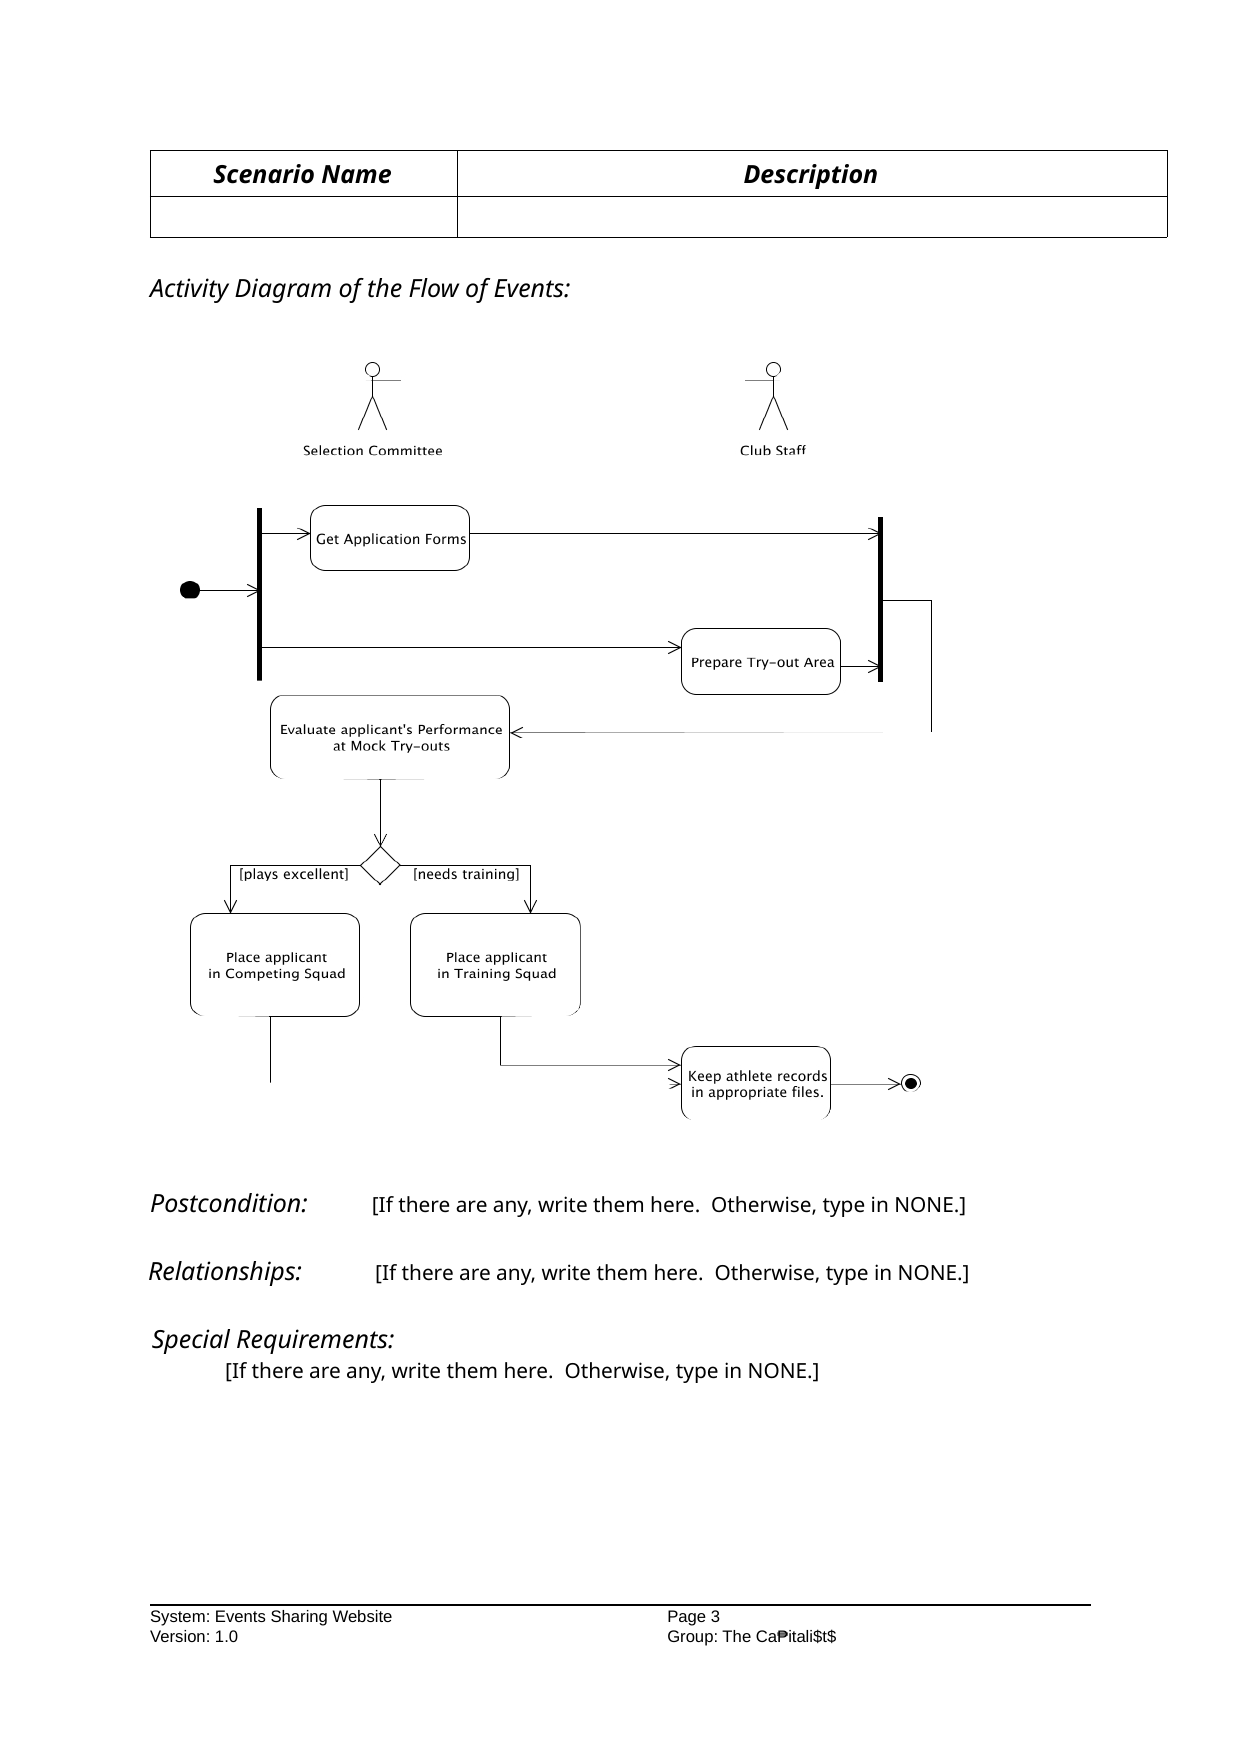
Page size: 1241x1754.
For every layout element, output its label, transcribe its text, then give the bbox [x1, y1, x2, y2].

table_header Scenario Name [151, 151, 457, 196]
table_cell [458, 197, 1167, 236]
text Special Requirements: [152, 1322, 1091, 1356]
table_cell [151, 197, 457, 236]
text Relationships: [If there are any, write them here. Otherwise, type in NONE.] [148, 1254, 1091, 1288]
table_header Description [458, 151, 1167, 196]
text [If there are any, write them here. Otherwise, type in NONE.] [225, 1356, 1091, 1384]
text Activity Diagram of the Flow of Events: [150, 271, 1091, 305]
text Postcondition: [If there are any, write them here. Otherwise, type in NONE.] [150, 1186, 1091, 1220]
